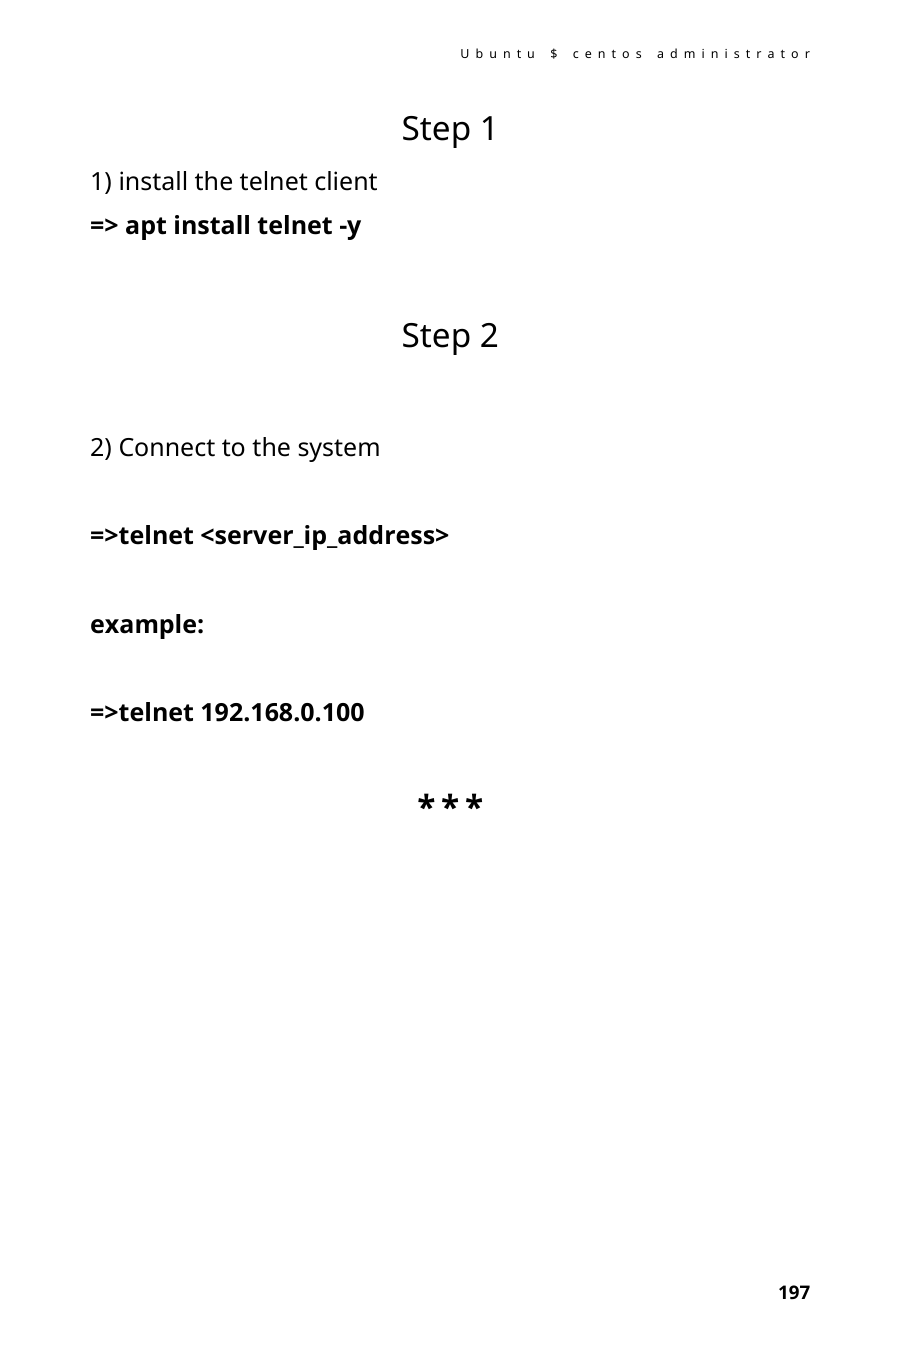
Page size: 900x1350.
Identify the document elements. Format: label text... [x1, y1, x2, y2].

text => apt install telnet -y [90, 208, 810, 242]
text *** [90, 783, 810, 829]
text Step 2 [90, 311, 810, 357]
text =>telnet <server_ip_address> [90, 518, 810, 552]
text =>telnet 192.168.0.100 [90, 695, 810, 729]
text example: [90, 606, 810, 641]
text 2) Connect to the system [90, 429, 810, 463]
text Step 1 [90, 105, 810, 150]
text 1) install the telnet client [90, 164, 810, 198]
